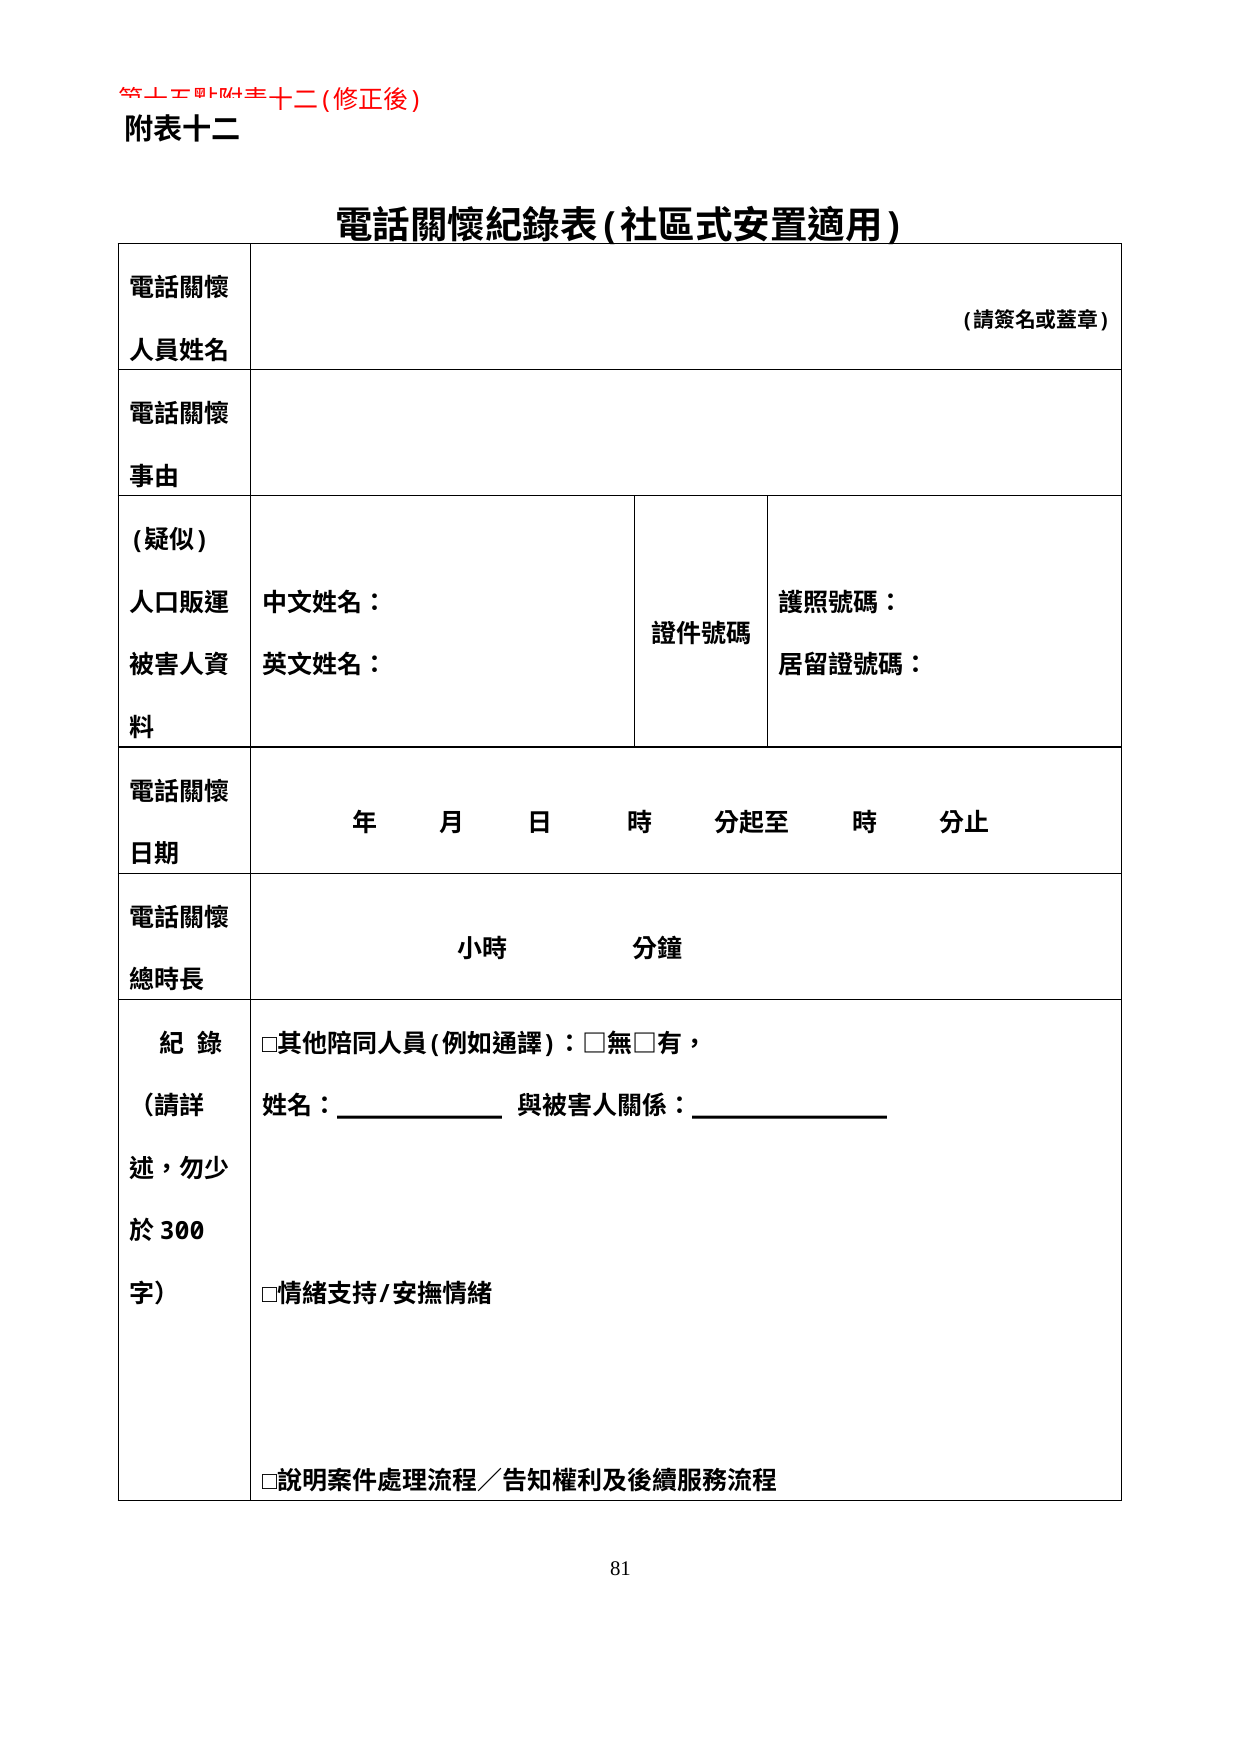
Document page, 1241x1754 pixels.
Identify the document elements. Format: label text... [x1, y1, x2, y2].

table_cell (疑似) 人口販運被害人資料 [119, 496, 250, 746]
table_cell 中文姓名： 英文姓名： [251, 496, 634, 746]
text 第十五點附表十二(修正後) [109, 56, 1122, 188]
table_cell 護照號碼： 居留證號碼： [768, 496, 1121, 746]
table_cell □其他陪同人員(例如通譯)：□無□有， 姓名：___________ 與被害人關係：_____________ □情緒支持/安撫情緒 □說明案件處理流程／告知權利及後續服務流程 [251, 1000, 1121, 1499]
table_cell 紀 錄（請詳述，勿少於300字） [119, 1000, 250, 1499]
table_cell 小時 分鐘 [251, 874, 1121, 998]
table_cell 電話關懷日期 [119, 748, 250, 872]
table_cell 年 月 日 時 分起至 時 分止 [251, 748, 1121, 872]
table_cell [251, 370, 1121, 495]
table_header 電話關懷人員姓名 [119, 244, 250, 369]
table_cell 證件號碼 [635, 496, 767, 746]
table_header (請簽名或蓋章) [251, 244, 1121, 369]
text 附表十二 [124, 106, 261, 148]
table_cell 電話關懷事由 [119, 370, 250, 495]
table_cell 電話關懷總時長 [119, 874, 250, 998]
text 電話關懷紀錄表(社區式安置適用) [118, 181, 1122, 243]
